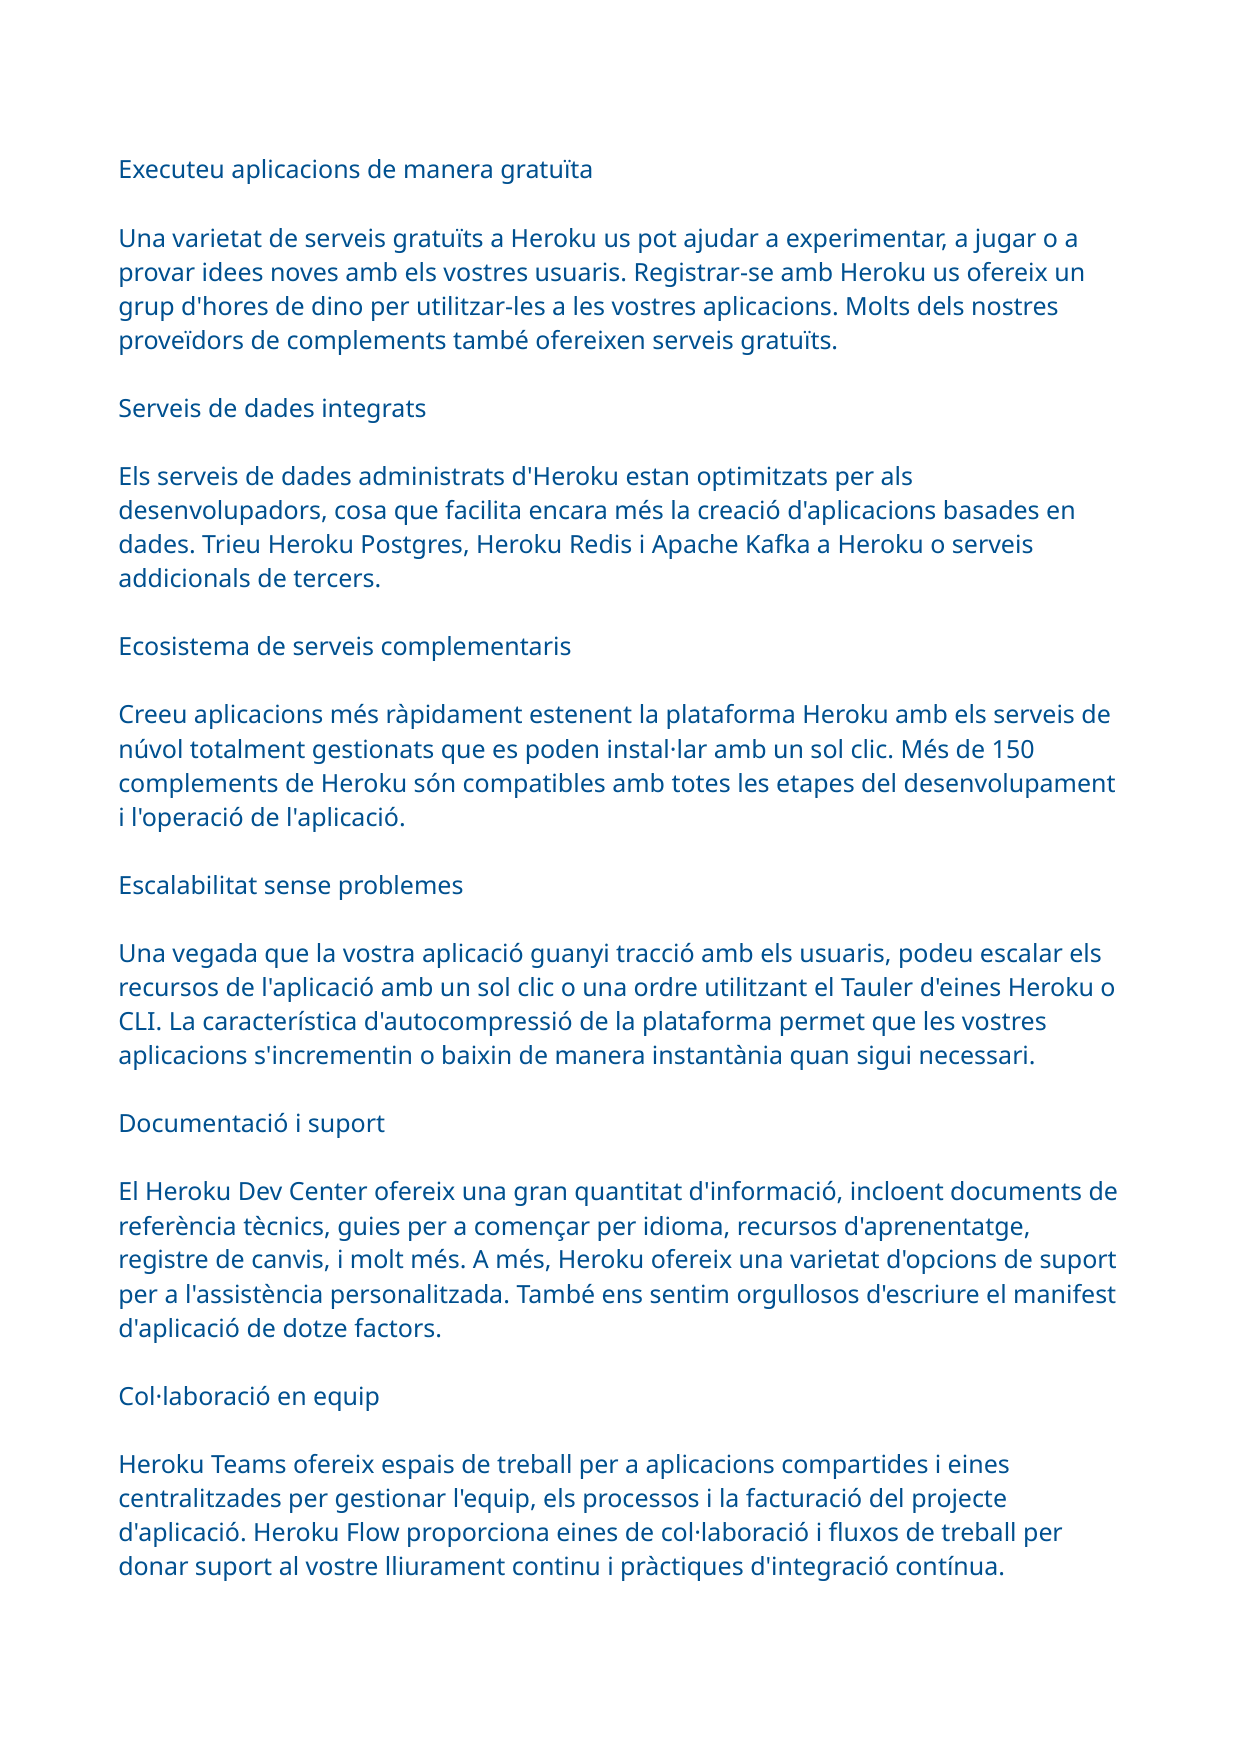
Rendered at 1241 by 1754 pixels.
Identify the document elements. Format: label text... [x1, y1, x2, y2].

text Els serveis de dades administrats d'Heroku estan optimitzats per als desenvolupadors, cosa que facilita encara més la creació d'aplicacions basades en dades. Trieu Heroku Postgres, Heroku Redis i Apache Kafka a Heroku o serveis addicionals de tercers. [118, 459, 1122, 595]
text Executeu aplicacions de manera gratuïta [118, 152, 1122, 186]
text Serveis de dades integrats [118, 391, 1122, 425]
text Una vegada que la vostra aplicació guanyi tracció amb els usuaris, podeu escalar els recursos de l'aplicació amb un sol clic o una ordre utilitzant el Tauler d'eines Heroku o CLI. La característica d'autocompressió de la plataforma permet que les vostres aplicacions s'incrementin o baixin de manera instantània quan sigui necessari. [118, 936, 1122, 1072]
text El Heroku Dev Center ofereix una gran quantitat d'informació, incloent documents de referència tècnics, guies per a començar per idioma, recursos d'aprenentatge, registre de canvis, i molt més. A més, Heroku ofereix una varietat d'opcions de suport per a l'assistència personalitzada. També ens sentim orgullosos d'escriure el manifest d'aplicació de dotze factors. [118, 1174, 1122, 1344]
text Col·laboració en equip [118, 1378, 1122, 1412]
text Heroku Teams ofereix espais de treball per a aplicacions compartides i eines centralitzades per gestionar l'equip, els processos i la facturació del projecte d'aplicació. Heroku Flow proporciona eines de col·laboració i fluxos de treball per donar suport al vostre lliurament continu i pràctiques d'integració contínua. [118, 1447, 1122, 1583]
text Una varietat de serveis gratuïts a Heroku us pot ajudar a experimentar, a jugar o a provar idees noves amb els vostres usuaris. Registrar-se amb Heroku us ofereix un grup d'hores de dino per utilitzar-les a les vostres aplicacions. Molts dels nostres proveïdors de complements també ofereixen serveis gratuïts. [118, 220, 1122, 357]
text Documentació i suport [118, 1106, 1122, 1140]
text Creeu aplicacions més ràpidament estenent la plataforma Heroku amb els serveis de núvol totalment gestionats que es poden instal·lar amb un sol clic. Més de 150 complements de Heroku són compatibles amb totes les etapes del desenvolupament i l'operació de l'aplicació. [118, 697, 1122, 833]
text Ecosistema de serveis complementaris [118, 629, 1122, 663]
text Escalabilitat sense problemes [118, 867, 1122, 902]
